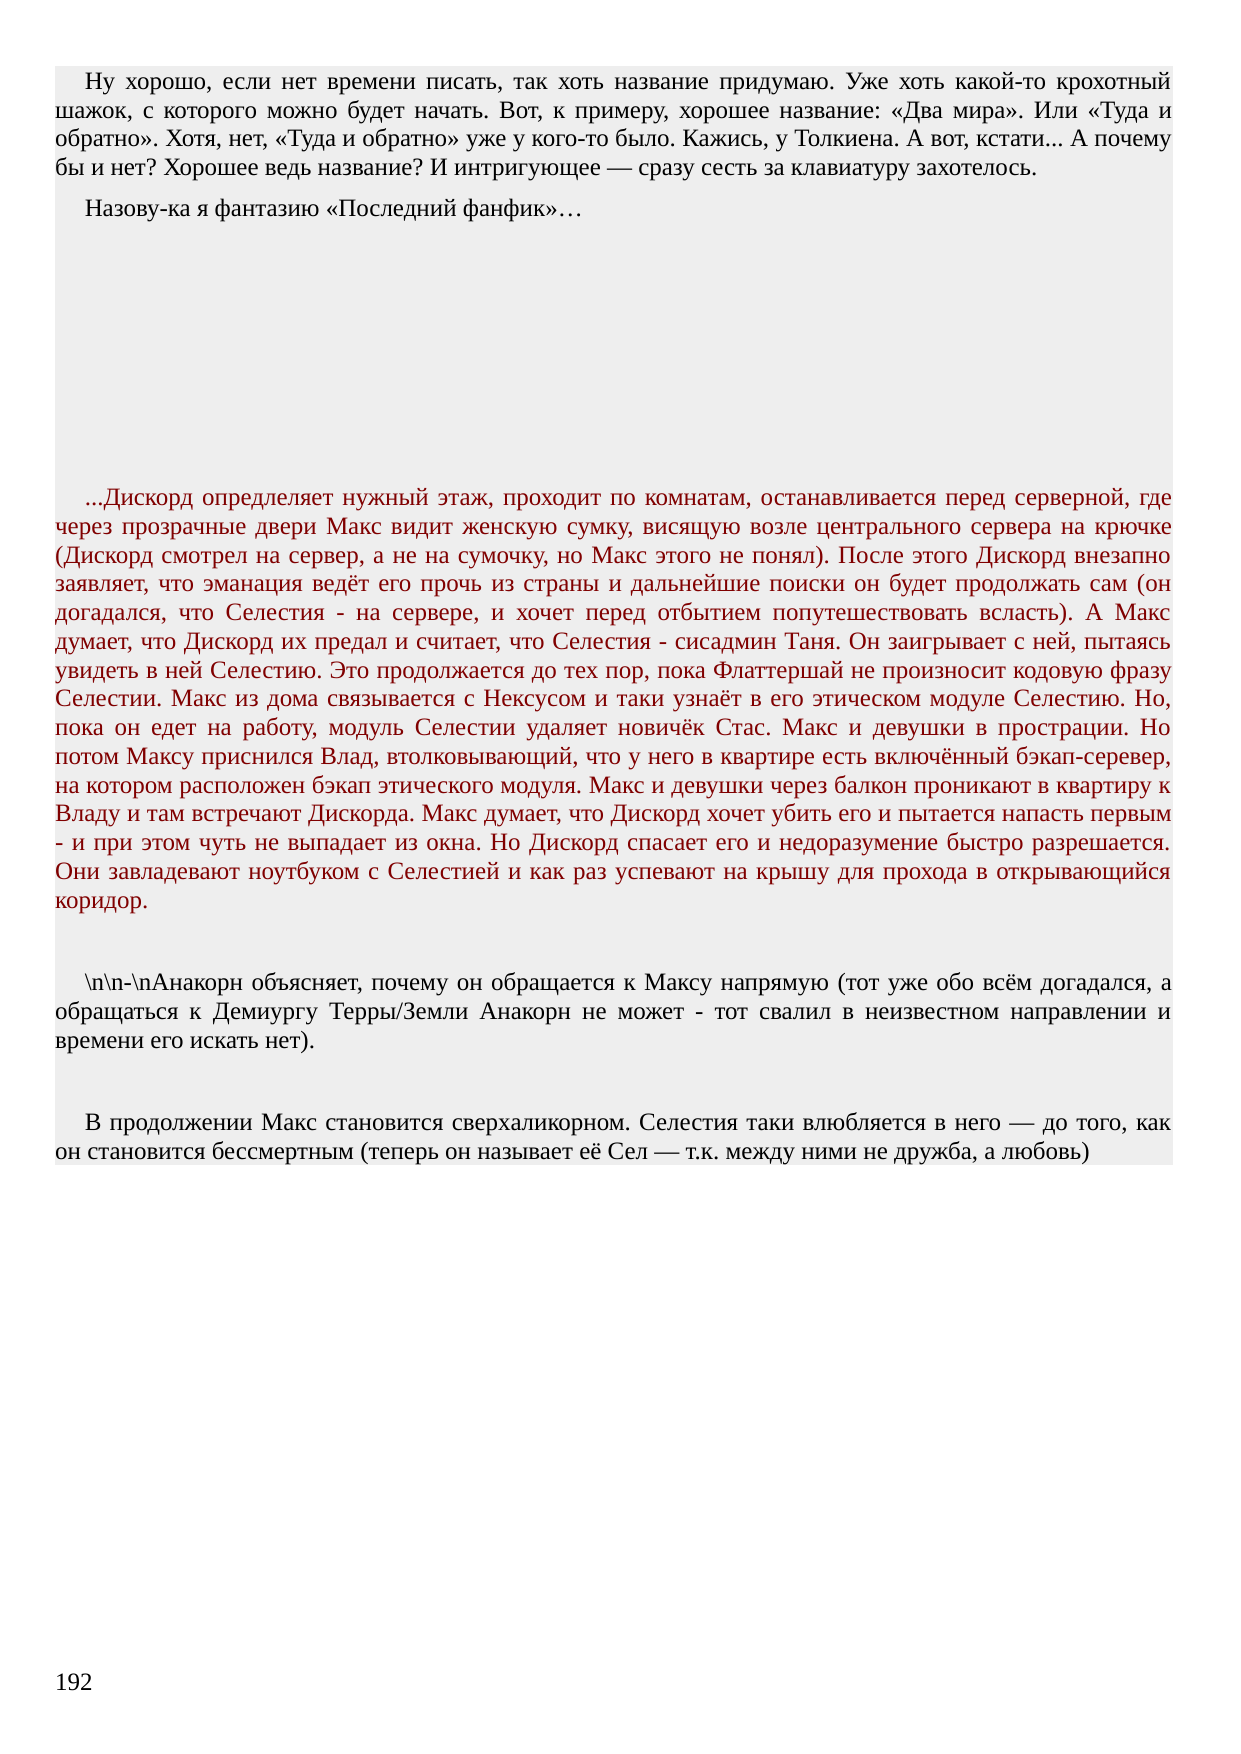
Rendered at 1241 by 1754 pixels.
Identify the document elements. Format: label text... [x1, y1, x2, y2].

text Ну хорошо, если нет времени писать, так хоть название придумаю. Уже хоть какой-то крохотный шажок, с которого можно будет начать. Вот, к примеру, хорошее название: «Два мира». Или «Туда и обратно». Хотя, нет, «Туда и обратно» уже у кого-то было. Кажись, у Толкиена. А вот, кстати... А почему бы и нет? Хорошее ведь название? И интригующее — сразу сесть за клавиатуру захотелось. [55, 66, 1173, 181]
text Назову-ка я фантазию «Последний фанфик»… [55, 193, 1173, 222]
text ...Дискорд опредлеляет нужный этаж, проходит по комнатам, останавливается перед серверной, где через прозрачные двери Макс видит женскую сумку, висящую возле центрального сервера на крючке (Дискорд смотрел на сервер, а не на сумочку, но Макс этого не понял). После этого Дискорд внезапно заявляет, что эманация ведёт его прочь из страны и дальнейшие поиски он будет продолжать сам (он догадался, что Селестия - на сервере, и хочет перед отбытием попутешествовать всласть). А Макс думает, что Дискорд их предал и считает, что Селестия - сисадмин Таня. Он заигрывает с ней, пытаясь увидеть в ней Селестию. Это продолжается до тех пор, пока Флаттершай не произносит кодовую фразу Селестии. Макс из дома связывается с Нексусом и таки узнаёт в его этическом модуле Селестию. Но, пока он едет на работу, модуль Селестии удаляет новичёк Стас. Макс и девушки в прострации. Но потом Максу приснился Влад, втолковывающий, что у него в квартире есть включённый бэкап-серевер, на котором расположен бэкап этического модуля. Макс и девушки через балкон проникают в квартиру к Владу и там встречают Дискорда. Макс думает, что Дискорд хочет убить его и пытается напасть первым - и при этом чуть не выпадает из окна. Но Дискорд спасает его и недоразумение быстро разрешается. Они завладевают ноутбуком с Селестией и как раз успевают на крышу для прохода в открывающийся коридор. [55, 482, 1173, 913]
text В продолжении Макс становится сверхаликорном. Селестия таки влюбляется в него — до того, как он становится бессмертным (теперь он называет её Сел — т.к. между ними не дружба, а любовь) [55, 1107, 1173, 1165]
text \n\n-\nАнакорн объясняет, почему он обращается к Максу напрямую (тот уже обо всём догадался, а обращаться к Демиургу Терры/Земли Анакорн не может - тот свалил в неизвестном направлении и времени его искать нет). [55, 967, 1173, 1053]
